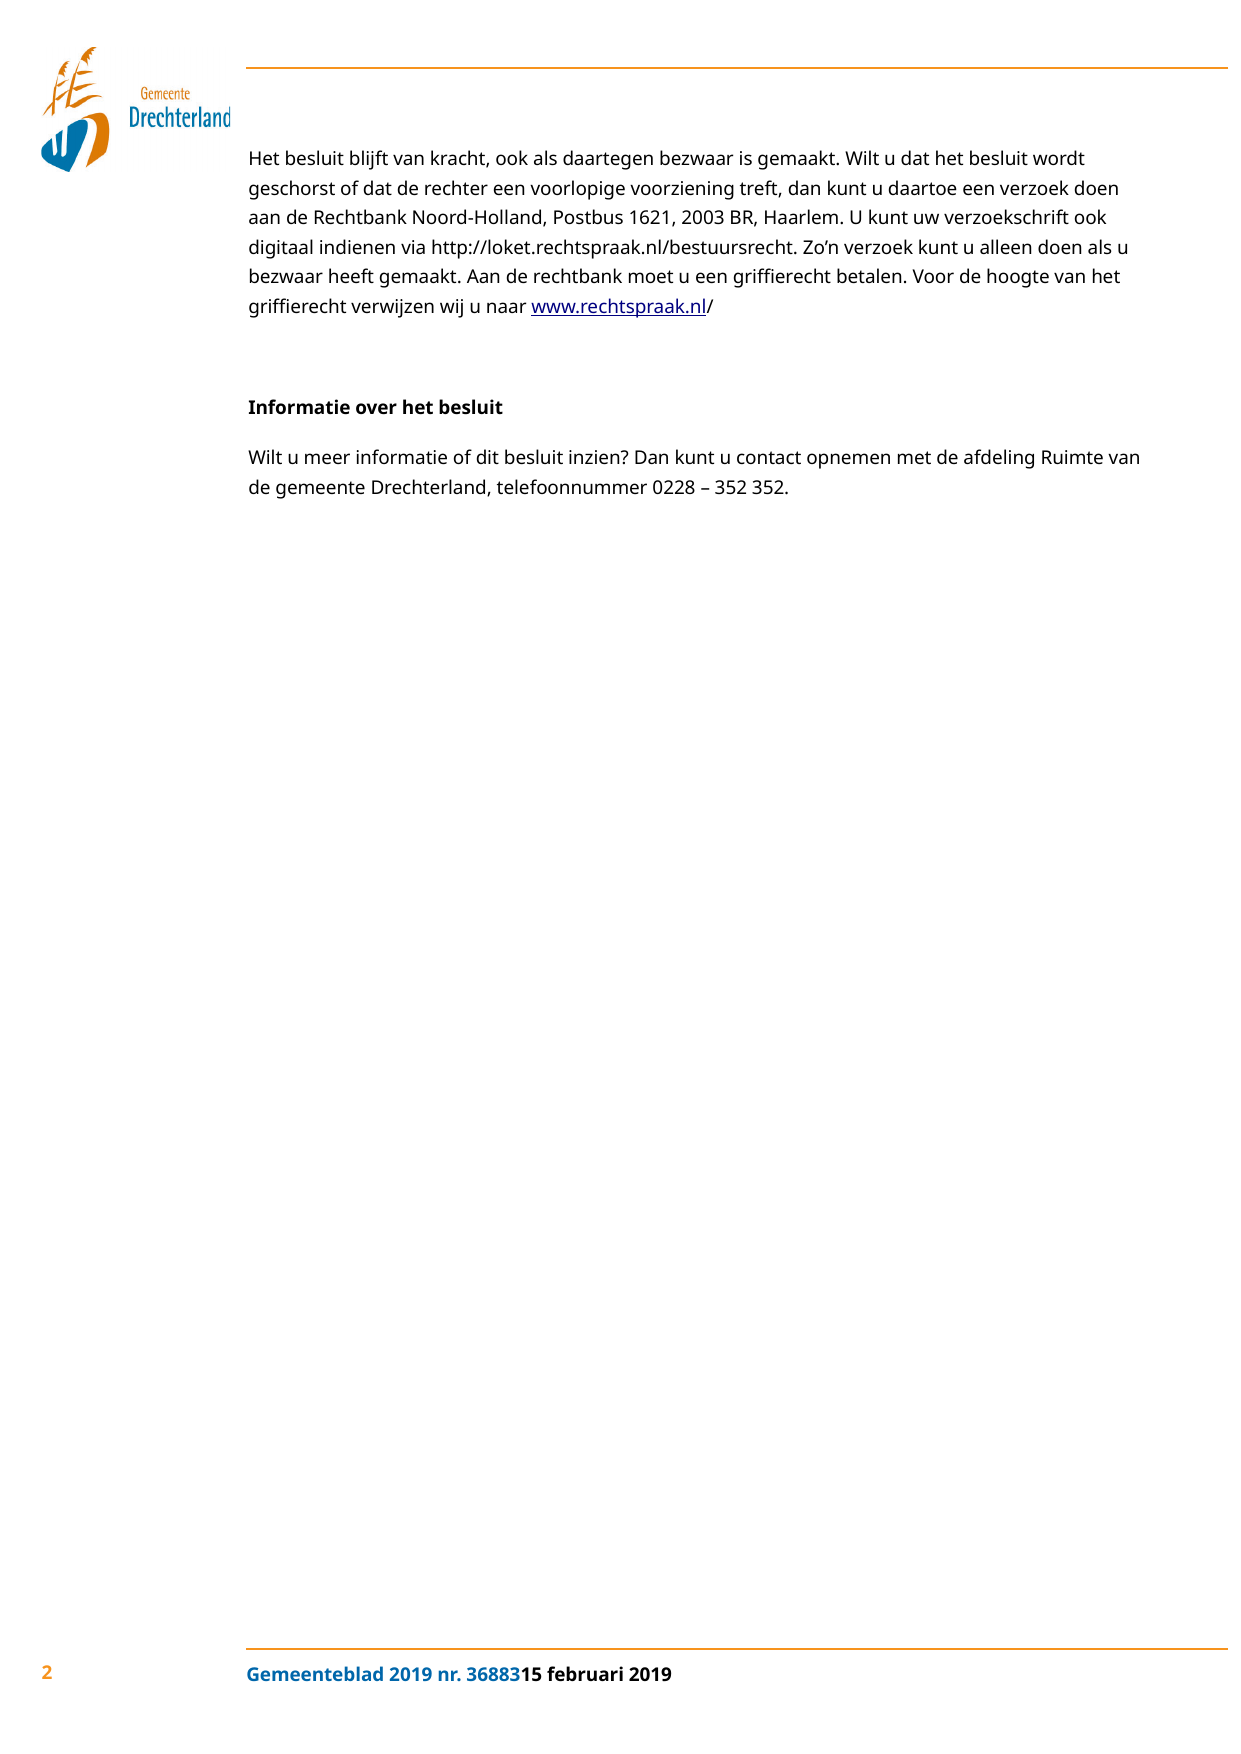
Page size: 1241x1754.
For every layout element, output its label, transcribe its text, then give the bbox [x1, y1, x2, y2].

picture [41, 47, 231, 172]
picture [226, 115, 231, 124]
text Het besluit blijft van kracht, ook als daartegen bezwaar is gemaakt. Wilt u dat het besluit wordt geschorst of dat de rechter een voorlopige voorziening treft, dan kunt u daartoe een verzoek doen aan de Rechtbank Noord-Holland, Postbus 1621, 2003 BR, Haarlem. U kunt uw verzoekschrift ook digitaal indienen via http://loket.rechtspraak.nl/bestuursrecht. Zo’n verzoek kunt u alleen doen als u bezwaar heeft gemaakt. Aan de rechtbank moet u een griffierecht betalen. Voor de hoogte van het griffierecht verwijzen wij u naar www.rechtspraak.nl/ [248, 145, 1152, 319]
picture [41, 158, 64, 172]
text Informatie over het besluit [248, 394, 1152, 420]
text Wilt u meer informatie of dit besluit inzien? Dan kunt u contact opnemen met de afdeling Ruimte van de gemeente Drechterland, telefoonnummer 0228 – 352 352. [248, 444, 1152, 500]
